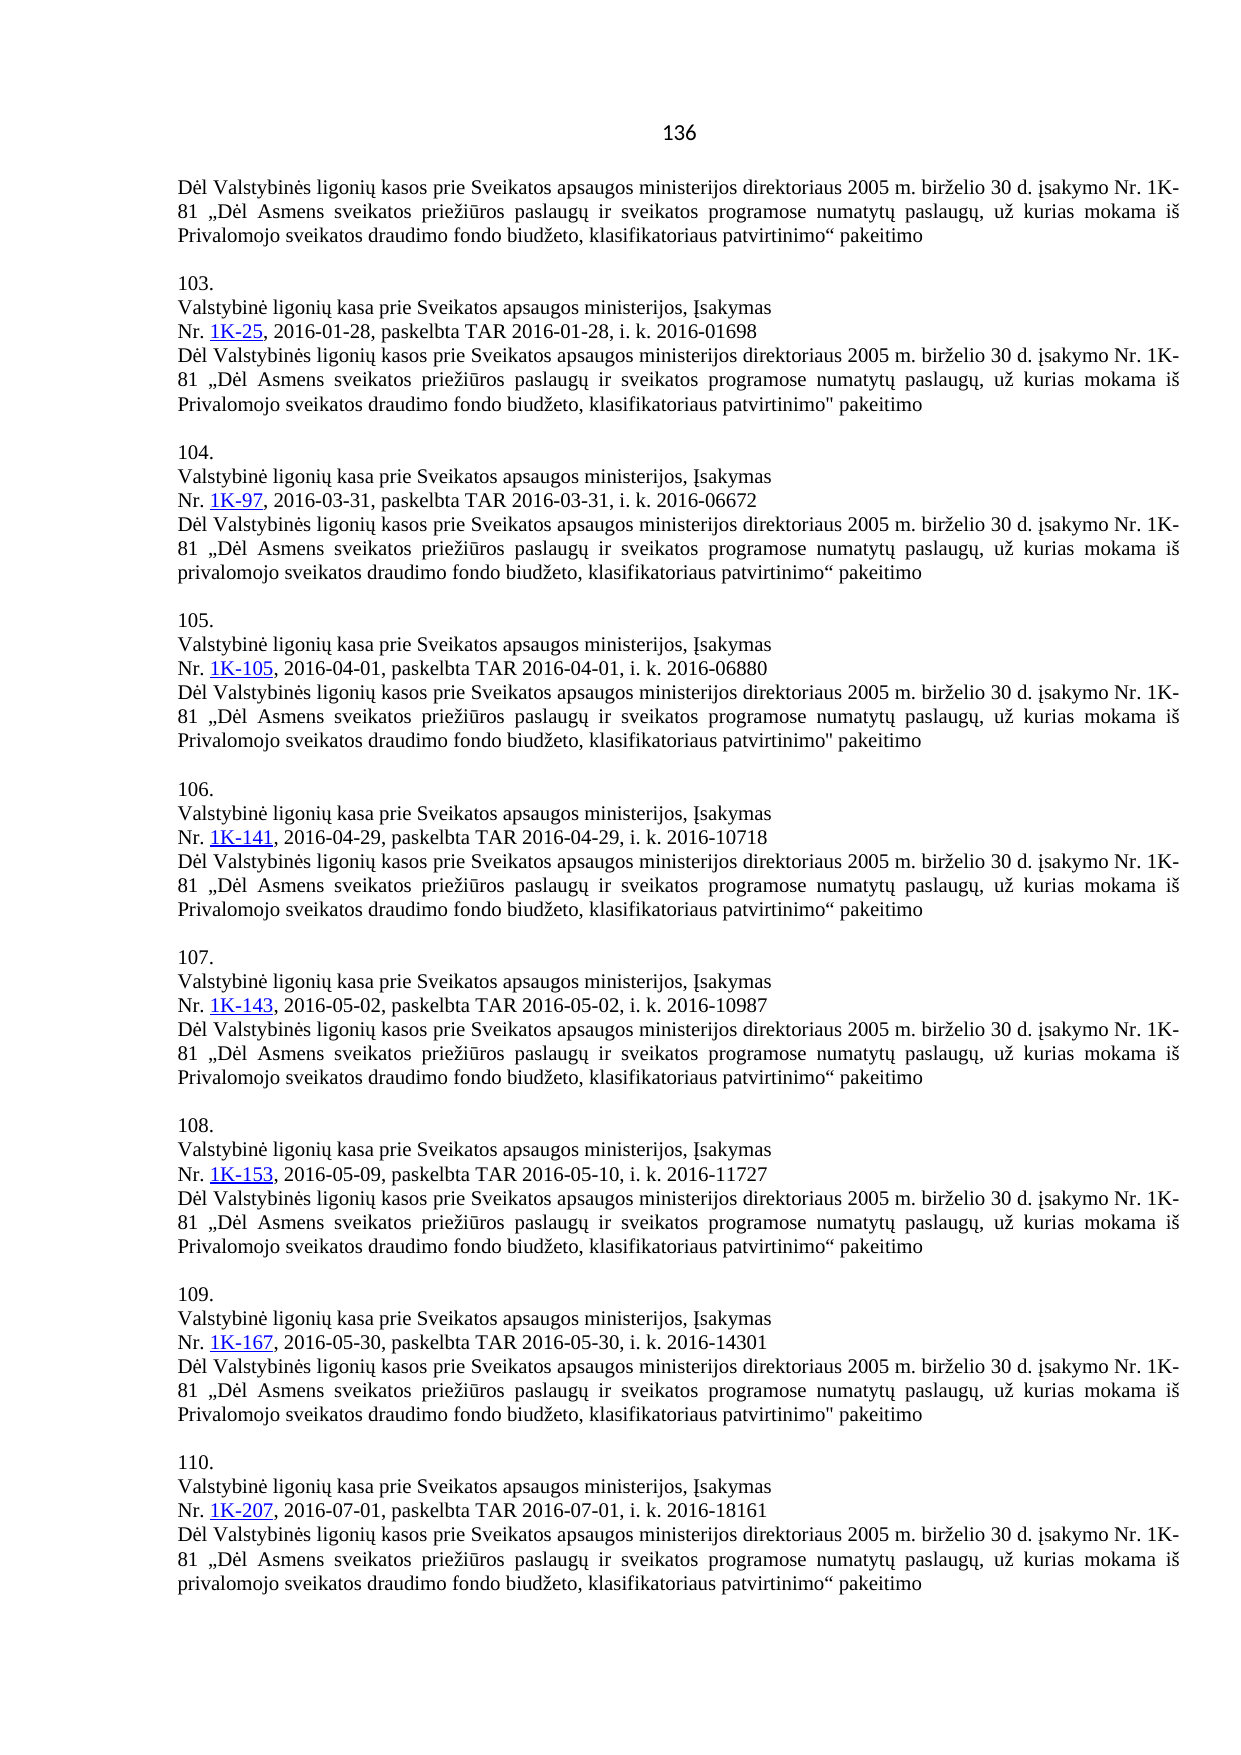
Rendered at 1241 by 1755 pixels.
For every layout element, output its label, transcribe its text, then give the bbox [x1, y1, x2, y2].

text Nr. 1K-97, 2016-03-31, paskelbta TAR 2016-03-31, i. k. 2016-06672 [177, 488, 1181, 512]
text Dėl Valstybinės ligonių kasos prie Sveikatos apsaugos ministerijos direktoriaus 2005 m. birželio 30 d. įsakymo Nr. 1K-81 „Dėl Asmens sveikatos priežiūros paslaugų ir sveikatos programose numatytų paslaugų, už kurias mokama iš Privalomojo sveikatos draudimo fondo biudžeto, klasifikatoriaus patvirtinimo“ pakeitimo [177, 849, 1181, 921]
text Dėl Valstybinės ligonių kasos prie Sveikatos apsaugos ministerijos direktoriaus 2005 m. birželio 30 d. įsakymo Nr. 1K-81 „Dėl Asmens sveikatos priežiūros paslaugų ir sveikatos programose numatytų paslaugų, už kurias mokama iš Privalomojo sveikatos draudimo fondo biudžeto, klasifikatoriaus patvirtinimo'' pakeitimo [177, 680, 1181, 752]
text 103. [177, 271, 1181, 295]
text 108. [177, 1113, 1181, 1137]
text Valstybinė ligonių kasa prie Sveikatos apsaugos ministerijos, Įsakymas [177, 969, 1181, 993]
text 104. [177, 439, 1181, 464]
text Dėl Valstybinės ligonių kasos prie Sveikatos apsaugos ministerijos direktoriaus 2005 m. birželio 30 d. įsakymo Nr. 1K-81 „Dėl Asmens sveikatos priežiūros paslaugų ir sveikatos programose numatytų paslaugų, už kurias mokama iš privalomojo sveikatos draudimo fondo biudžeto, klasifikatoriaus patvirtinimo“ pakeitimo [177, 512, 1181, 584]
text Valstybinė ligonių kasa prie Sveikatos apsaugos ministerijos, Įsakymas [177, 632, 1181, 656]
text 110. [177, 1450, 1181, 1474]
text Dėl Valstybinės ligonių kasos prie Sveikatos apsaugos ministerijos direktoriaus 2005 m. birželio 30 d. įsakymo Nr. 1K-81 „Dėl Asmens sveikatos priežiūros paslaugų ir sveikatos programose numatytų paslaugų, už kurias mokama iš privalomojo sveikatos draudimo fondo biudžeto, klasifikatoriaus patvirtinimo“ pakeitimo [177, 1522, 1181, 1594]
text Dėl Valstybinės ligonių kasos prie Sveikatos apsaugos ministerijos direktoriaus 2005 m. birželio 30 d. įsakymo Nr. 1K-81 „Dėl Asmens sveikatos priežiūros paslaugų ir sveikatos programose numatytų paslaugų, už kurias mokama iš Privalomojo sveikatos draudimo fondo biudžeto, klasifikatoriaus patvirtinimo" pakeitimo [177, 343, 1181, 416]
text Nr. 1K-141, 2016-04-29, paskelbta TAR 2016-04-29, i. k. 2016-10718 [177, 824, 1181, 849]
text Valstybinė ligonių kasa prie Sveikatos apsaugos ministerijos, Įsakymas [177, 1306, 1181, 1330]
text Nr. 1K-143, 2016-05-02, paskelbta TAR 2016-05-02, i. k. 2016-10987 [177, 993, 1181, 1017]
text 109. [177, 1282, 1181, 1306]
text Nr. 1K-167, 2016-05-30, paskelbta TAR 2016-05-30, i. k. 2016-14301 [177, 1330, 1181, 1354]
text Valstybinė ligonių kasa prie Sveikatos apsaugos ministerijos, Įsakymas [177, 1137, 1181, 1161]
text Nr. 1K-25, 2016-01-28, paskelbta TAR 2016-01-28, i. k. 2016-01698 [177, 319, 1181, 343]
text Dėl Valstybinės ligonių kasos prie Sveikatos apsaugos ministerijos direktoriaus 2005 m. birželio 30 d. įsakymo Nr. 1K-81 „Dėl Asmens sveikatos priežiūros paslaugų ir sveikatos programose numatytų paslaugų, už kurias mokama iš Privalomojo sveikatos draudimo fondo biudžeto, klasifikatoriaus patvirtinimo" pakeitimo [177, 1354, 1181, 1426]
text Dėl Valstybinės ligonių kasos prie Sveikatos apsaugos ministerijos direktoriaus 2005 m. birželio 30 d. įsakymo Nr. 1K-81 „Dėl Asmens sveikatos priežiūros paslaugų ir sveikatos programose numatytų paslaugų, už kurias mokama iš Privalomojo sveikatos draudimo fondo biudžeto, klasifikatoriaus patvirtinimo“ pakeitimo [177, 1017, 1181, 1089]
text Dėl Valstybinės ligonių kasos prie Sveikatos apsaugos ministerijos direktoriaus 2005 m. birželio 30 d. įsakymo Nr. 1K-81 „Dėl Asmens sveikatos priežiūros paslaugų ir sveikatos programose numatytų paslaugų, už kurias mokama iš Privalomojo sveikatos draudimo fondo biudžeto, klasifikatoriaus patvirtinimo“ pakeitimo [177, 1186, 1181, 1258]
text 105. [177, 608, 1181, 632]
text Valstybinė ligonių kasa prie Sveikatos apsaugos ministerijos, Įsakymas [177, 295, 1181, 319]
text Valstybinė ligonių kasa prie Sveikatos apsaugos ministerijos, Įsakymas [177, 801, 1181, 824]
text 107. [177, 945, 1181, 969]
text Dėl Valstybinės ligonių kasos prie Sveikatos apsaugos ministerijos direktoriaus 2005 m. birželio 30 d. įsakymo Nr. 1K-81 „Dėl Asmens sveikatos priežiūros paslaugų ir sveikatos programose numatytų paslaugų, už kurias mokama iš Privalomojo sveikatos draudimo fondo biudžeto, klasifikatoriaus patvirtinimo“ pakeitimo [177, 175, 1181, 247]
text Valstybinė ligonių kasa prie Sveikatos apsaugos ministerijos, Įsakymas [177, 464, 1181, 488]
text Nr. 1K-207, 2016-07-01, paskelbta TAR 2016-07-01, i. k. 2016-18161 [177, 1498, 1181, 1522]
text Nr. 1K-153, 2016-05-09, paskelbta TAR 2016-05-10, i. k. 2016-11727 [177, 1161, 1181, 1186]
text Nr. 1K-105, 2016-04-01, paskelbta TAR 2016-04-01, i. k. 2016-06880 [177, 656, 1181, 680]
text 106. [177, 776, 1181, 801]
text Valstybinė ligonių kasa prie Sveikatos apsaugos ministerijos, Įsakymas [177, 1474, 1181, 1498]
